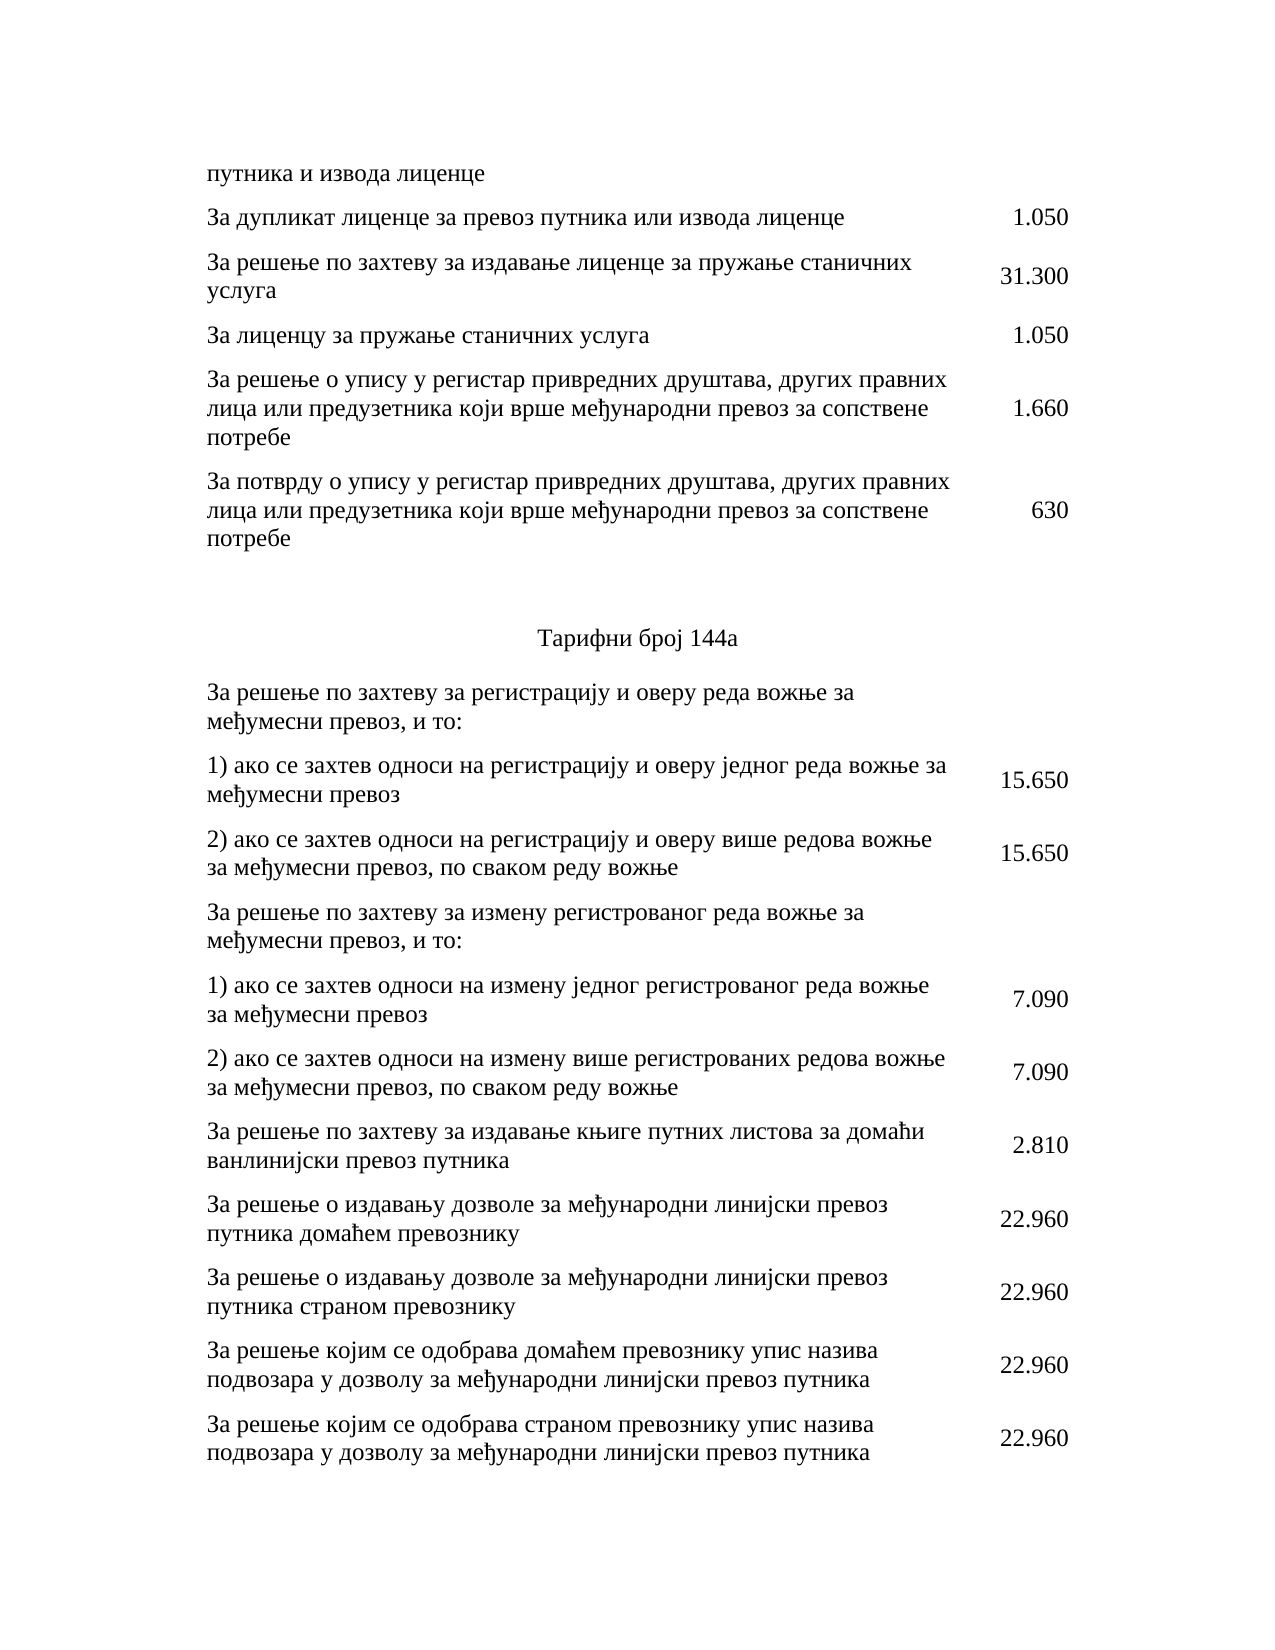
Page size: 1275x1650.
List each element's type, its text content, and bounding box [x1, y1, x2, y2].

table_cell 2) ако се захтев односи на измену више регистрованих редова вожње за међумесни превоз, по сваком реду вожње [199, 1035, 961, 1108]
table_cell 22.960 [961, 1181, 1076, 1254]
table_cell За решење о издавању дозволе за међународни линијски превоз путника страном превознику [199, 1255, 961, 1328]
table_cell За решење о упису у регистар привредних друштава, других правних лица или предузетника који врше међународни превоз за сопствене потребе [199, 356, 961, 458]
table_cell [961, 889, 1076, 962]
table_cell [961, 150, 1076, 194]
table_cell За потврду о упису у регистар привредних друштава, других правних лица или предузетника који врше међународни превоз за сопствене потребе [199, 458, 961, 560]
table_cell 2) ако се захтев односи на регистрацију и оверу више редова вожње за међумесни превоз, по сваком реду вожње [199, 816, 961, 889]
table_cell Тарифни број 144а [199, 604, 1076, 669]
table_cell 15.650 [961, 816, 1076, 889]
table_cell 7.090 [961, 1035, 1076, 1108]
table_cell 22.960 [961, 1401, 1076, 1474]
table_cell 1) ако се захтев односи на измену једног регистрованог реда вожње за међумесни превоз [199, 962, 961, 1035]
table_cell 15.650 [961, 743, 1076, 816]
table_cell 1.660 [961, 356, 1076, 458]
table_cell 7.090 [961, 962, 1076, 1035]
table_cell [199, 560, 961, 604]
table_cell 31.300 [961, 239, 1076, 312]
table_cell 22.960 [961, 1328, 1076, 1401]
table_cell путника и извода лиценце [199, 150, 961, 194]
table_cell 630 [961, 458, 1076, 560]
table_cell За решење по захтеву за издавање књиге путних листова за домаћи ванлинијски превоз путника [199, 1108, 961, 1181]
table_cell За решење по захтеву за измену регистрованог реда вожње за међумесни превоз, и то: [199, 889, 961, 962]
table_cell [961, 670, 1076, 743]
table_cell За решење по захтеву за издавање лиценце за пружање станичних услуга [199, 239, 961, 312]
table_cell 1) ако се захтев односи на регистрацију и оверу једног реда вожње за међумесни превоз [199, 743, 961, 816]
table_cell 1.050 [961, 194, 1076, 239]
table_cell За решење по захтеву за регистрацију и оверу реда вожње за међумесни превоз, и то: [199, 670, 961, 743]
table_cell За решење којим се одобрава страном превознику упис назива подвозара у дозволу за међународни линијски превоз путника [199, 1401, 961, 1474]
table_cell [961, 560, 1076, 604]
table_cell 22.960 [961, 1255, 1076, 1328]
table_cell За дупликат лиценце за превоз путника или извода лиценце [199, 194, 961, 239]
table_cell За решење о издавању дозволе за међународни линијски превоз путника домаћем превознику [199, 1181, 961, 1254]
table_cell За лиценцу за пружање станичних услуга [199, 312, 961, 356]
table_cell 2.810 [961, 1108, 1076, 1181]
table_cell За решење којим се одобрава домаћем превознику упис назива подвозара у дозволу за међународни линијски превоз путника [199, 1328, 961, 1401]
table_cell 1.050 [961, 312, 1076, 356]
